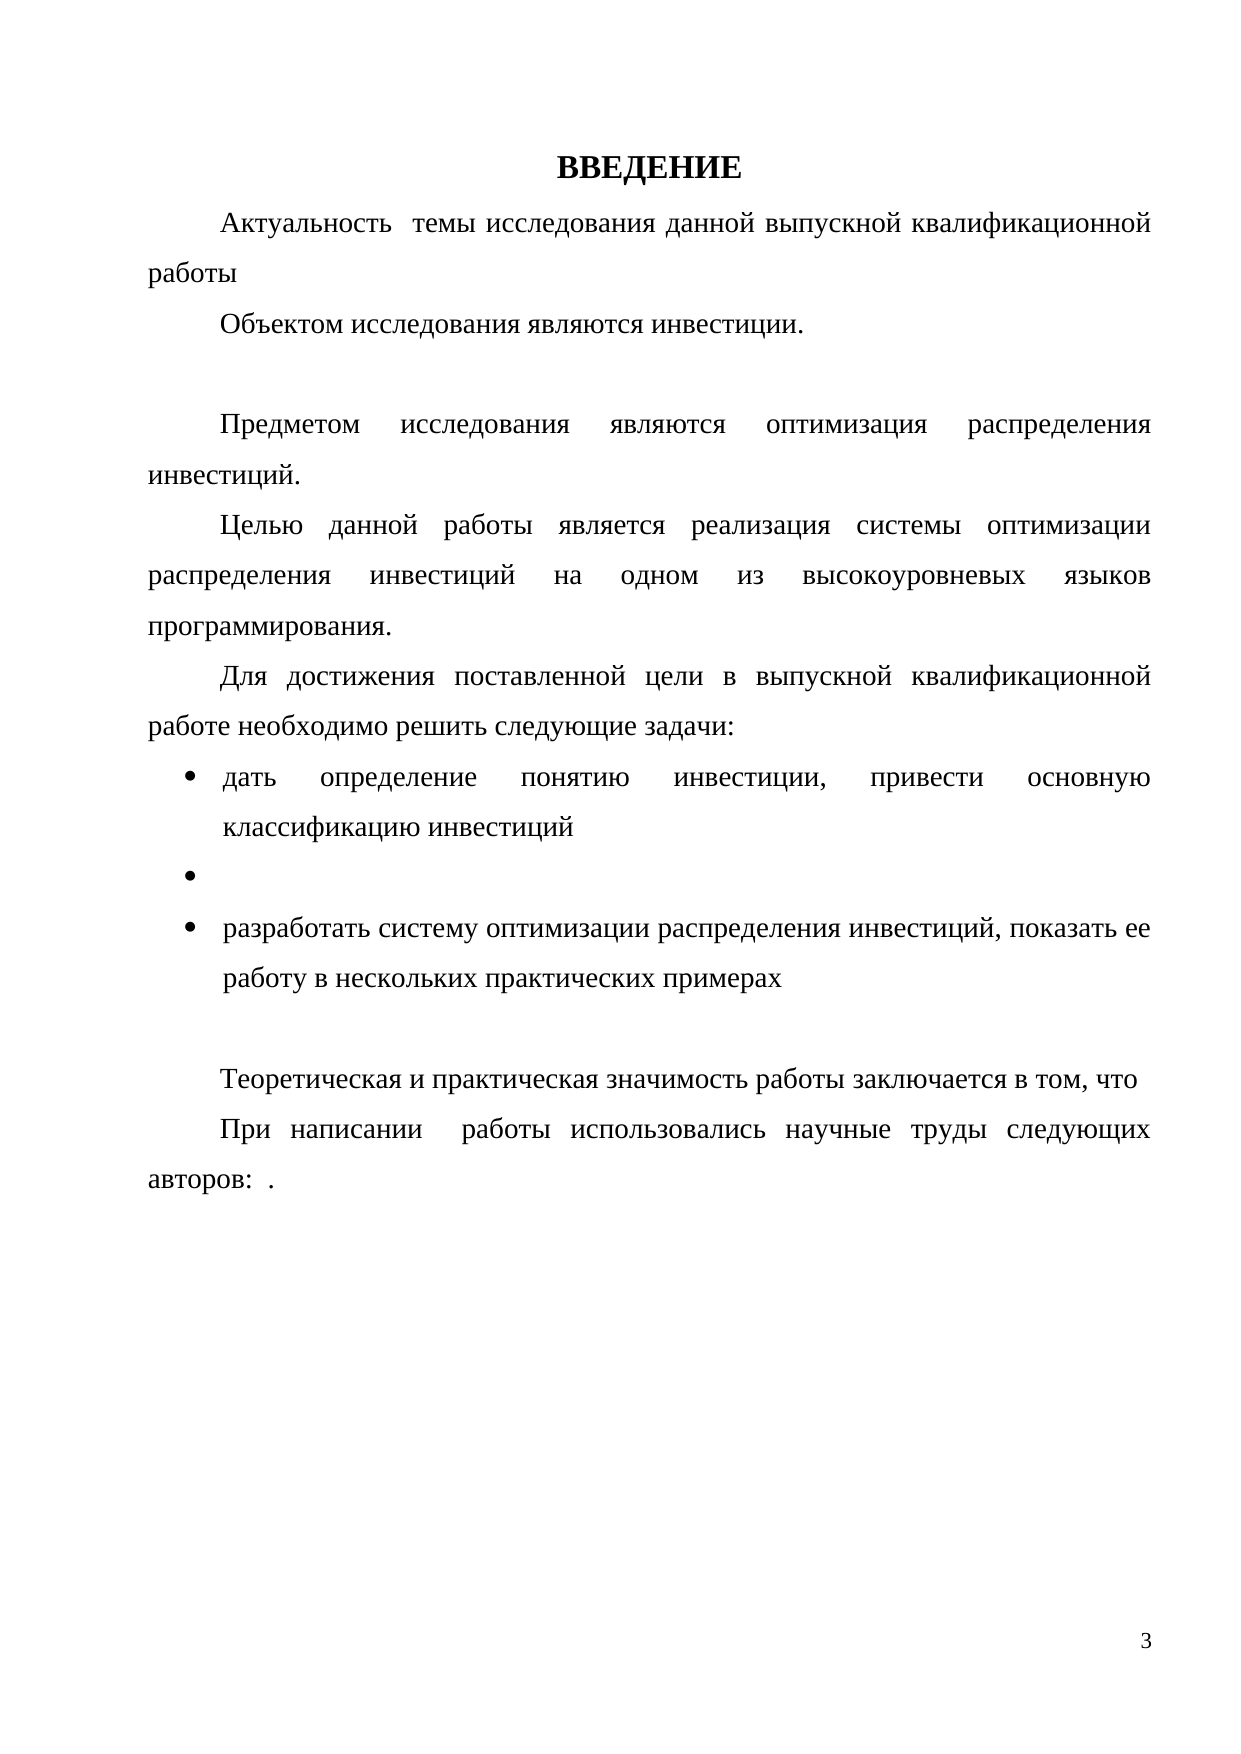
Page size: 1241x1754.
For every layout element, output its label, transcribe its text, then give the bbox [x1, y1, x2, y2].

subtitle ВВЕДЕНИЕ [148, 148, 1152, 186]
list дать определение понятию инвестиции, привести основную классификацию инвестиций [185, 759, 1152, 843]
text Актуальность темы исследования данной выпускной квалификационной работы [148, 205, 1152, 289]
text Объектом исследования являются инвестиции. [148, 306, 1152, 339]
text При написании работы использовались научные труды следующих авторов: . [148, 1111, 1152, 1195]
list разработать систему оптимизации распределения инвестиций, показать ее работу в нескольких практических примерах [185, 910, 1152, 994]
text Предметом исследования являются оптимизация распределения инвестиций. [148, 406, 1152, 490]
text Для достижения поставленной цели в выпускной квалификационной работе необходимо решить следующие задачи: [148, 658, 1152, 742]
text Целью данной работы является реализация системы оптимизации распределения инвестиций на одном из высокоуровневых языков программирования. [148, 507, 1152, 641]
text Теоретическая и практическая значимость работы заключается в том, что [148, 1061, 1152, 1094]
